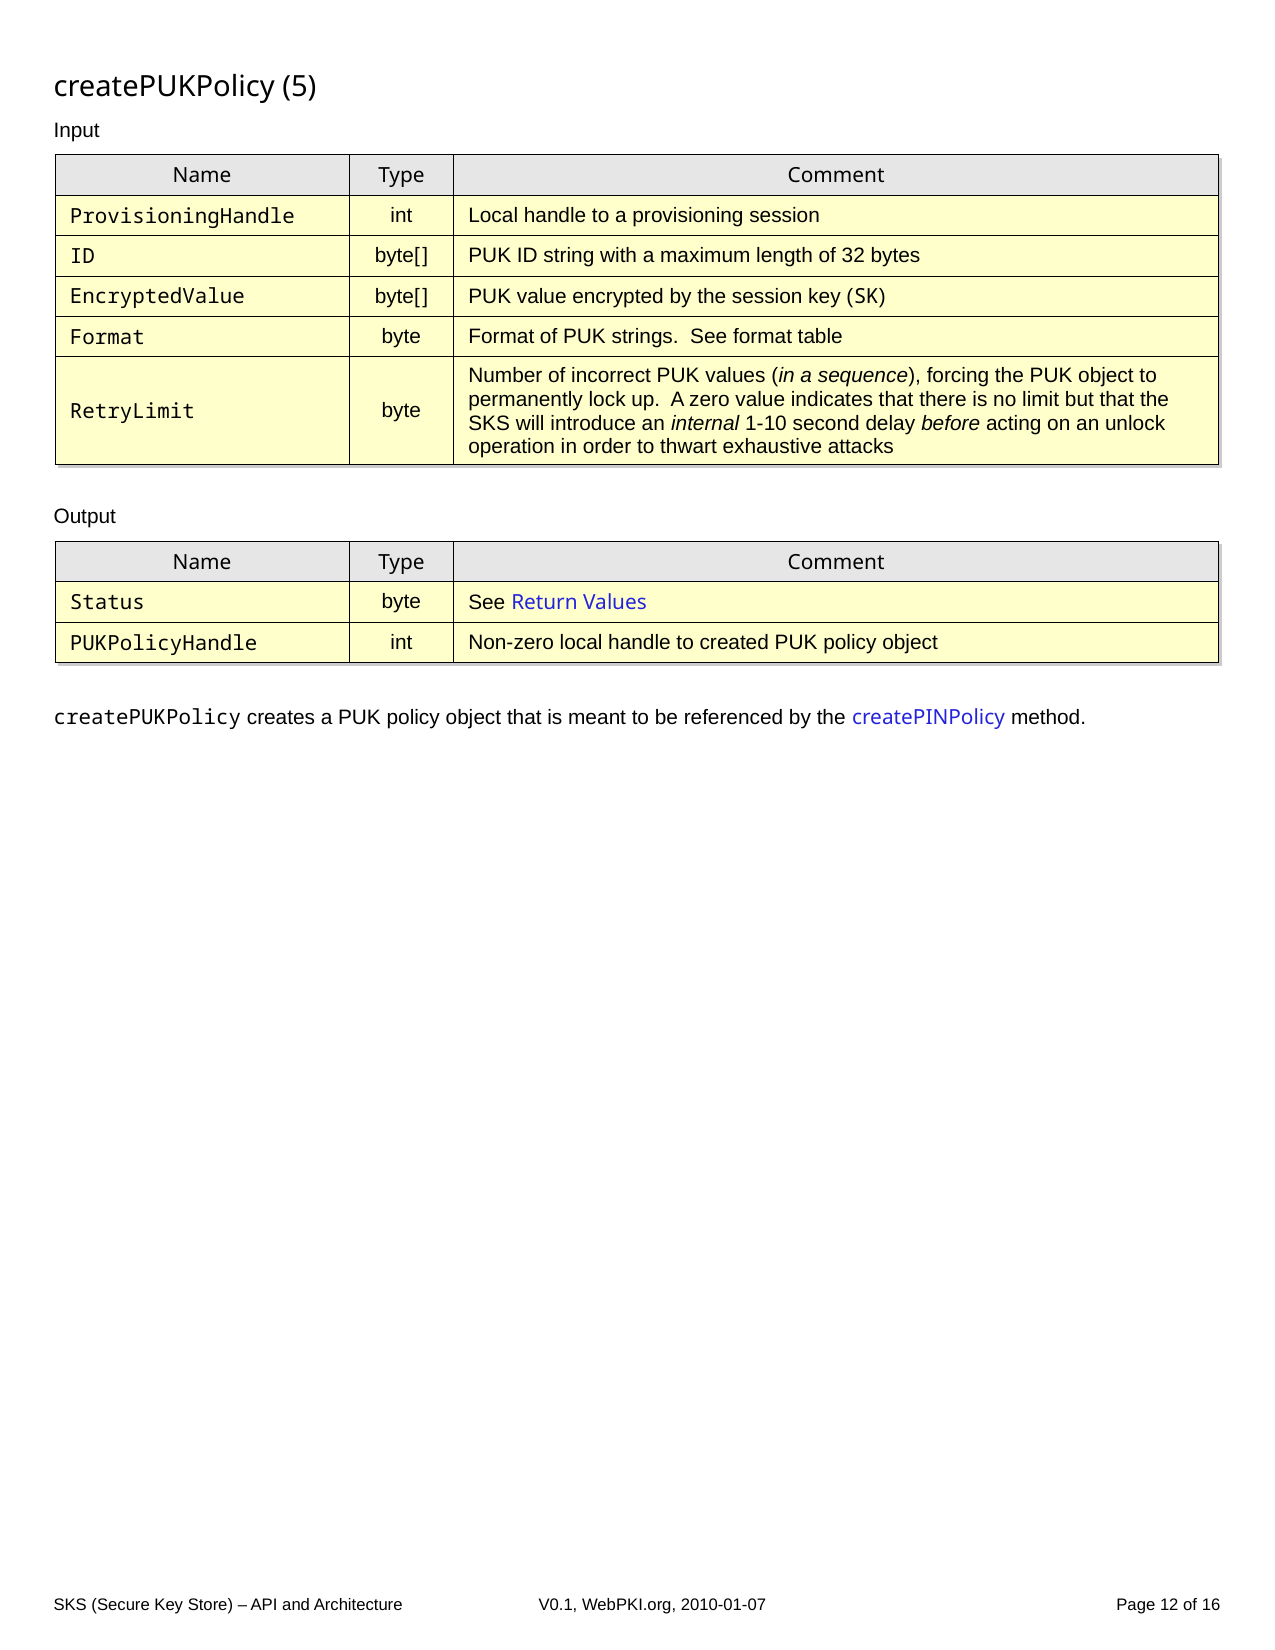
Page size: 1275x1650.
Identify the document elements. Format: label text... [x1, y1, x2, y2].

table_cell PUK value encrypted by the session key (SK) [454, 277, 1218, 316]
text Output [53, 504, 1221, 528]
table_cell Number of incorrect PUK values (in a sequence), forcing the PUK object to permanently lock up. A zero value indicates that there is no limit but that the SKS will introduce an internal 1‑10 second delay before acting on an unlock operation in order to thwart exhaustive attacks [454, 357, 1218, 464]
table_cell Format [56, 317, 349, 356]
table_cell ProvisioningHandle [56, 196, 349, 235]
table_header Comment [454, 542, 1218, 581]
table_cell byte [350, 357, 453, 464]
table_cell See Return Values [454, 582, 1218, 622]
table_cell byte [350, 317, 453, 356]
table_cell RetryLimit [56, 357, 349, 464]
table_cell Status [56, 582, 349, 622]
table_header Type [350, 542, 453, 581]
table_header Name [56, 155, 349, 195]
table_cell ID [56, 236, 349, 276]
table_cell Non-zero local handle to created PUK policy object [454, 623, 1218, 662]
table_cell PUK ID string with a maximum length of 32 bytes [454, 236, 1218, 276]
table_cell byte [350, 582, 453, 622]
table_header Name [56, 542, 349, 581]
table_header Comment [454, 155, 1218, 195]
table_cell PUKPolicyHandle [56, 623, 349, 662]
table_cell byte[ ] [350, 277, 453, 316]
table_cell Local handle to a provisioning session [454, 196, 1218, 235]
table_header Type [350, 155, 453, 195]
table_cell int [350, 623, 453, 662]
table_cell byte⁮[ ] [350, 236, 453, 276]
table_cell EncryptedValue [56, 277, 349, 316]
table_cell int [350, 196, 453, 235]
subtitle createPUKPolicy (5) [53, 66, 1221, 105]
text createPUKPolicy creates a PUK policy object that is meant to be referenced by the createPINPolicy method. [53, 702, 1221, 731]
text Input [53, 118, 1221, 142]
table_cell Format of PUK strings. See format table [454, 317, 1218, 356]
